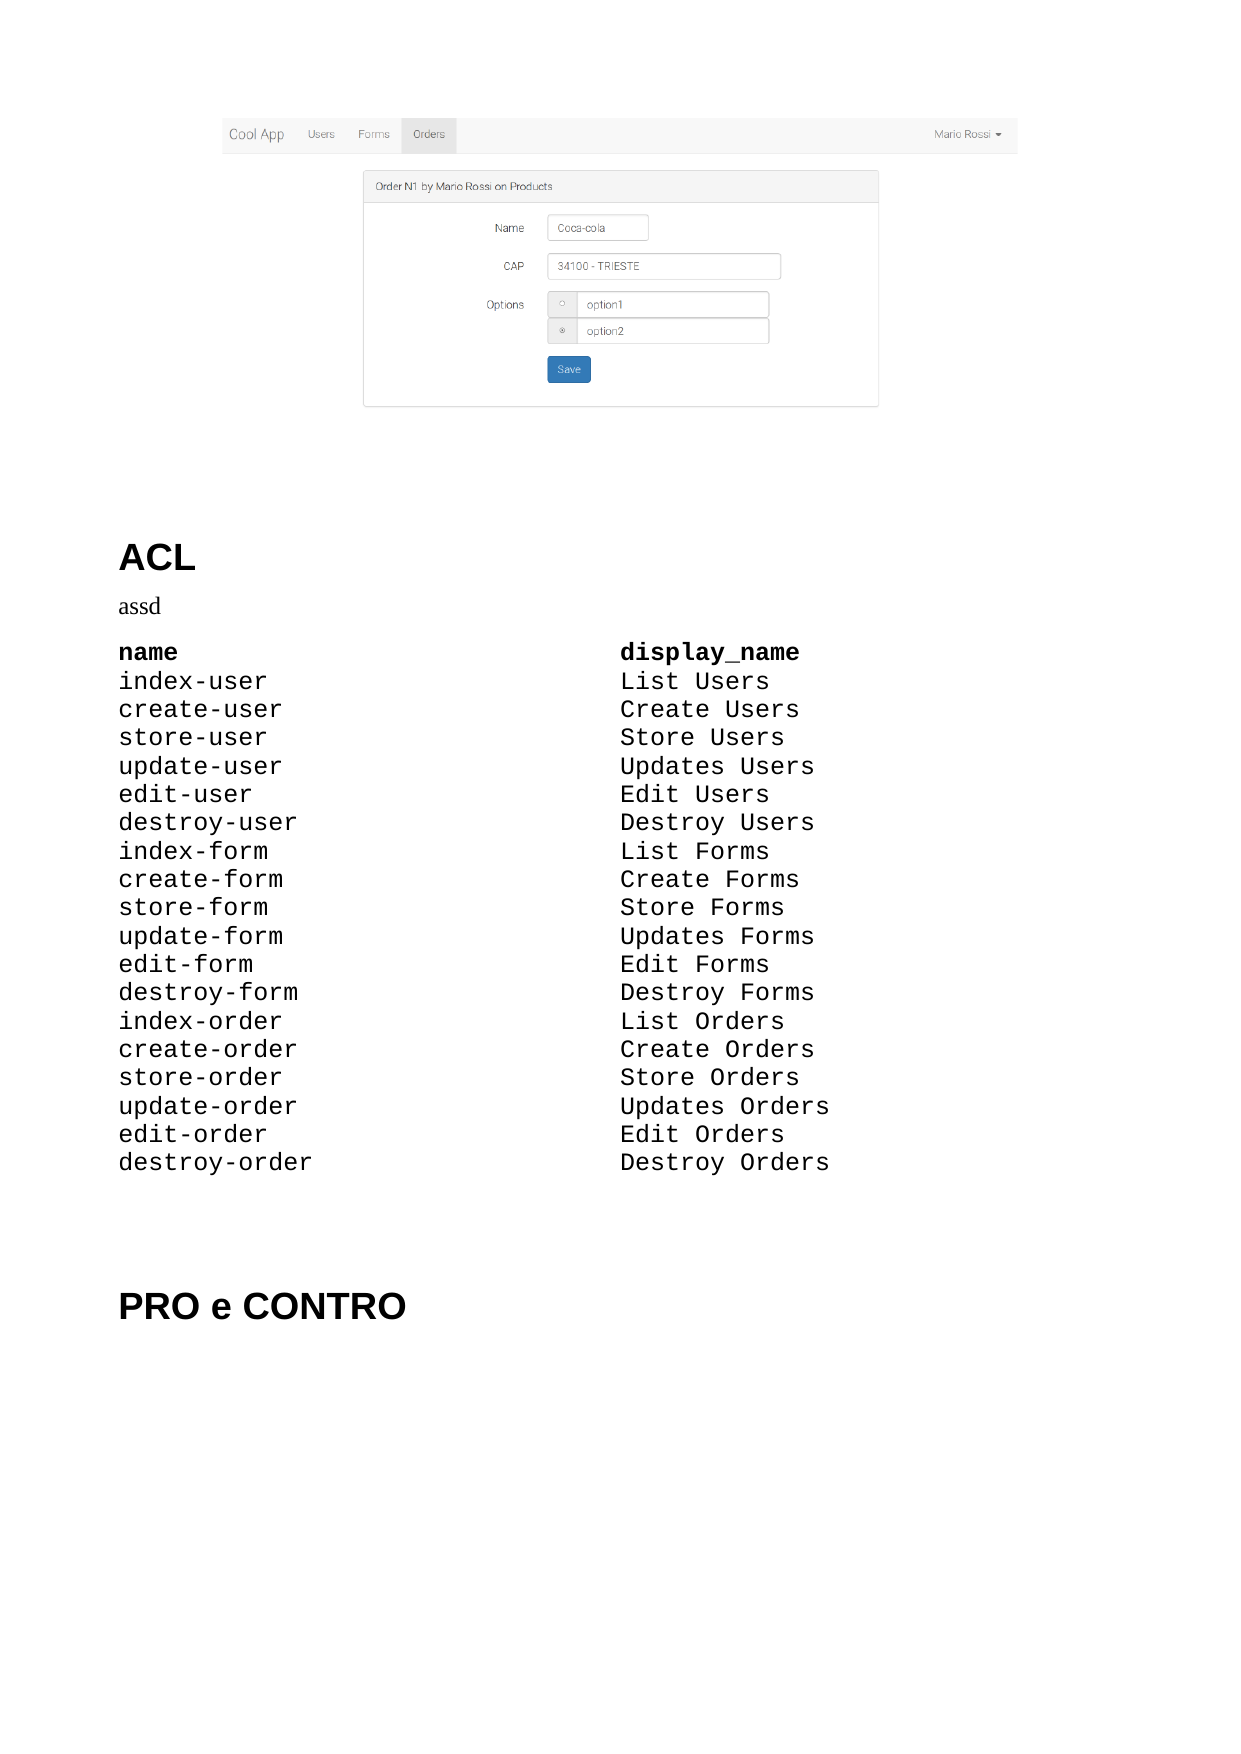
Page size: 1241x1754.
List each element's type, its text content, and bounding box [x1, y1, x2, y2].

table_cell store-user [118, 725, 620, 753]
table_cell Create Forms [620, 867, 1122, 895]
text assd [118, 591, 1122, 619]
table_cell index-form [118, 838, 620, 867]
table_header name [118, 640, 620, 668]
table_cell update-form [118, 923, 620, 952]
table_cell Store Orders [620, 1065, 1122, 1093]
table_cell Create Orders [620, 1037, 1122, 1065]
table_cell Destroy Users [620, 810, 1122, 838]
table_cell edit-order [118, 1122, 620, 1150]
table_cell index-user [118, 668, 620, 697]
table_cell edit-form [118, 952, 620, 980]
table_cell Updates Users [620, 753, 1122, 782]
table_cell create-order [118, 1037, 620, 1065]
table_cell Updates Orders [620, 1093, 1122, 1122]
table_cell Edit Forms [620, 952, 1122, 980]
table_cell destroy-form [118, 980, 620, 1008]
table_cell List Users [620, 668, 1122, 697]
table_cell Updates Forms [620, 923, 1122, 952]
table_cell destroy-user [118, 810, 620, 838]
table_cell create-form [118, 867, 620, 895]
table_cell destroy-order [118, 1150, 620, 1178]
table_cell Create Users [620, 697, 1122, 725]
table_cell update-order [118, 1093, 620, 1122]
subtitle ACL [118, 535, 1122, 578]
table_cell Destroy Forms [620, 980, 1122, 1008]
table_cell Store Forms [620, 895, 1122, 923]
table_cell edit-user [118, 782, 620, 810]
table_cell create-user [118, 697, 620, 725]
table_cell store-form [118, 895, 620, 923]
table_header display_name [620, 640, 1122, 668]
table_cell Store Users [620, 725, 1122, 753]
table_cell List Forms [620, 838, 1122, 867]
subtitle PRO e CONTRO [118, 1284, 1122, 1327]
table_cell Destroy Orders [620, 1150, 1122, 1178]
picture [222, 118, 1018, 455]
table_cell store-order [118, 1065, 620, 1093]
table_cell List Orders [620, 1008, 1122, 1037]
table_cell Edit Orders [620, 1122, 1122, 1150]
table_cell update-user [118, 753, 620, 782]
table_cell Edit Users [620, 782, 1122, 810]
table_cell index-order [118, 1008, 620, 1037]
